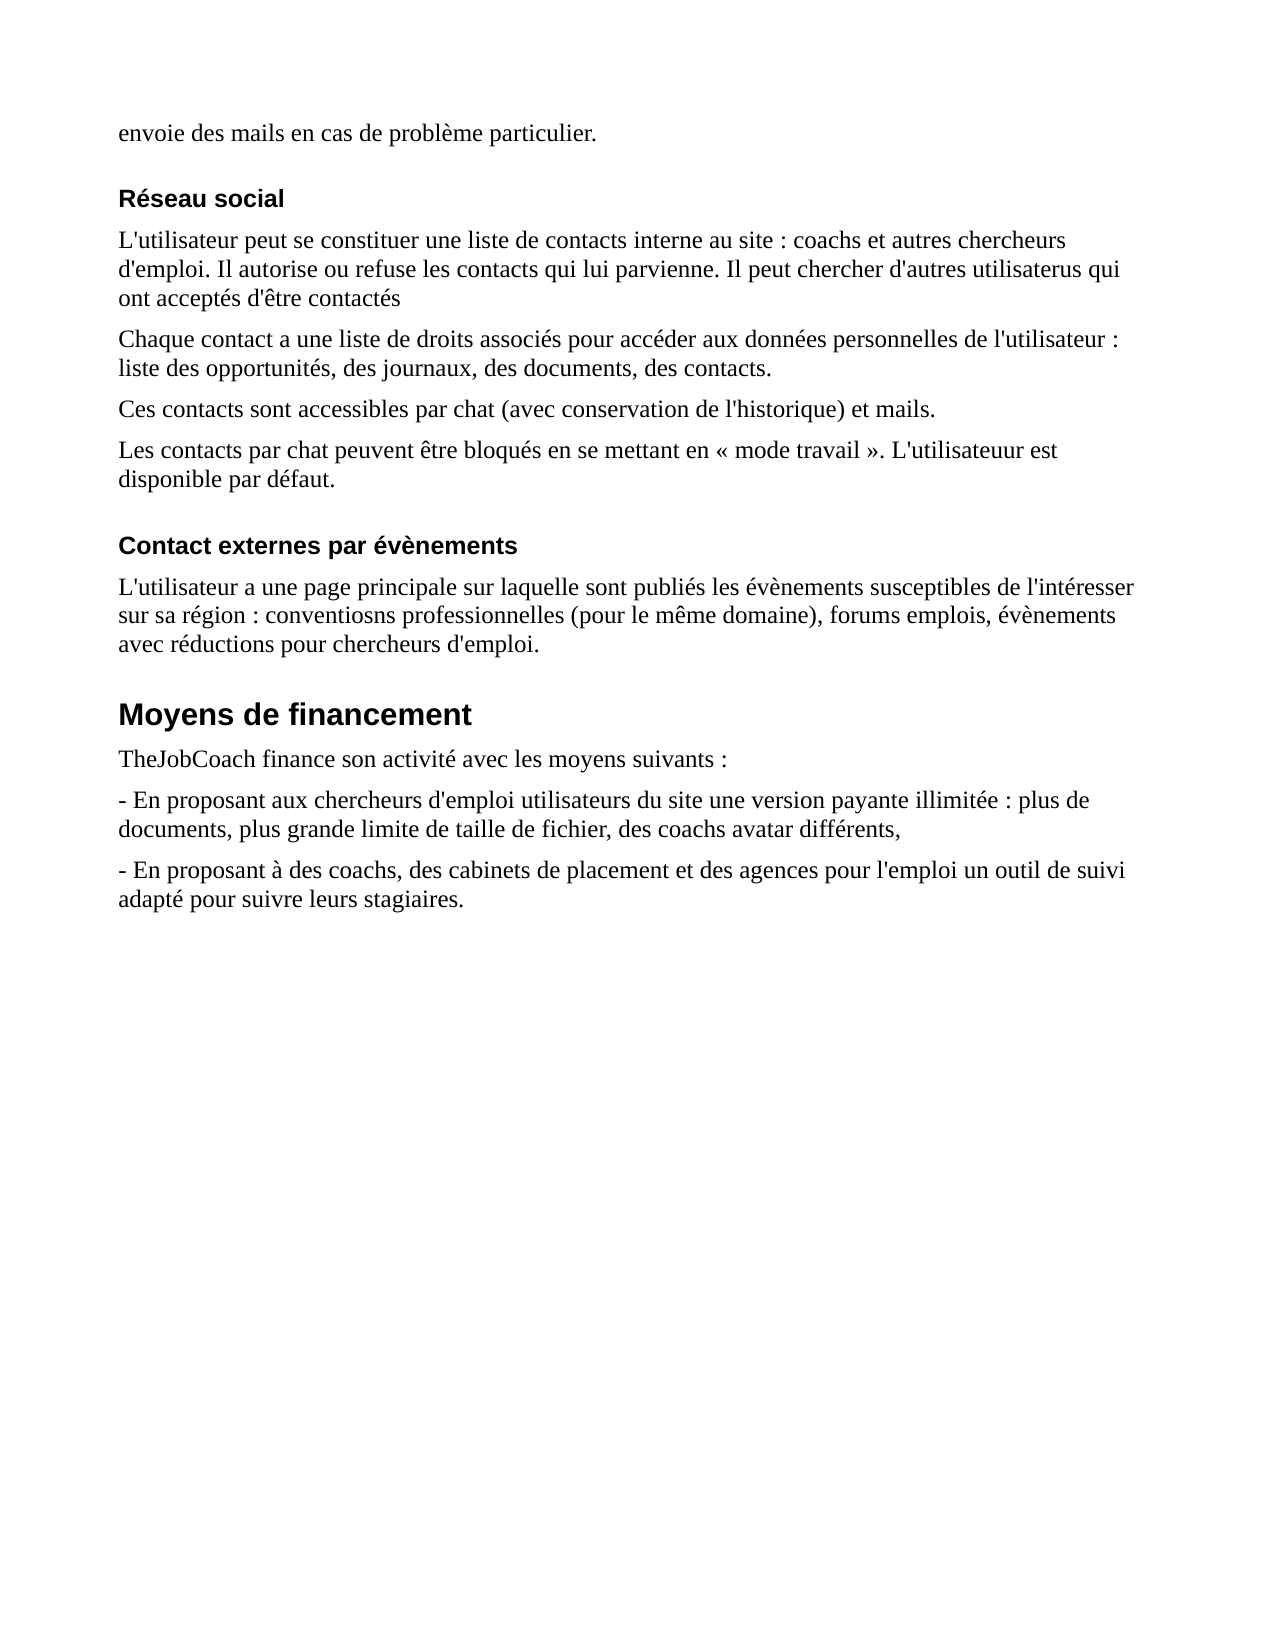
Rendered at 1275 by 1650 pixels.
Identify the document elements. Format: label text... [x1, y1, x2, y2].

text - En proposant à des coachs, des cabinets de placement et des agences pour l'emploi un outil de suivi adapté pour suivre leurs stagiaires. [118, 855, 1157, 913]
text Chaque contact a une liste de droits associés pour accéder aux données personnelles de l'utilisateur : liste des opportunités, des journaux, des documents, des contacts. [118, 324, 1157, 382]
text Ces contacts sont accessibles par chat (avec conservation de l'historique) et mails. [118, 394, 1157, 423]
text L'utilisateur peut se constituer une liste de contacts interne au site : coachs et autres chercheurs d'emploi. Il autorise ou refuse les contacts qui lui parvienne. Il peut chercher d'autres utilisaterus qui ont acceptés d'être contactés [118, 226, 1157, 312]
subtitle Contact externes par évènements [118, 531, 1157, 559]
text TheJobCoach finance son activité avec les moyens suivants : [118, 744, 1157, 773]
subtitle Réseau social [118, 184, 1157, 213]
text envoie des mails en cas de problème particulier. [118, 118, 1157, 147]
text L'utilisateur a une page principale sur laquelle sont publiés les évènements susceptibles de l'intéresser sur sa région : conventiosns professionnelles (pour le même domaine), forums emplois, évènements avec réductions pour chercheurs d'emploi. [118, 572, 1157, 658]
subtitle Moyens de financement [118, 696, 1157, 732]
text Les contacts par chat peuvent être bloqués en se mettant en « mode travail ». L'utilisateuur est disponible par défaut. [118, 436, 1157, 493]
text - En proposant aux chercheurs d'emploi utilisateurs du site une version payante illimitée : plus de documents, plus grande limite de taille de fichier, des coachs avatar différents, [118, 785, 1157, 843]
